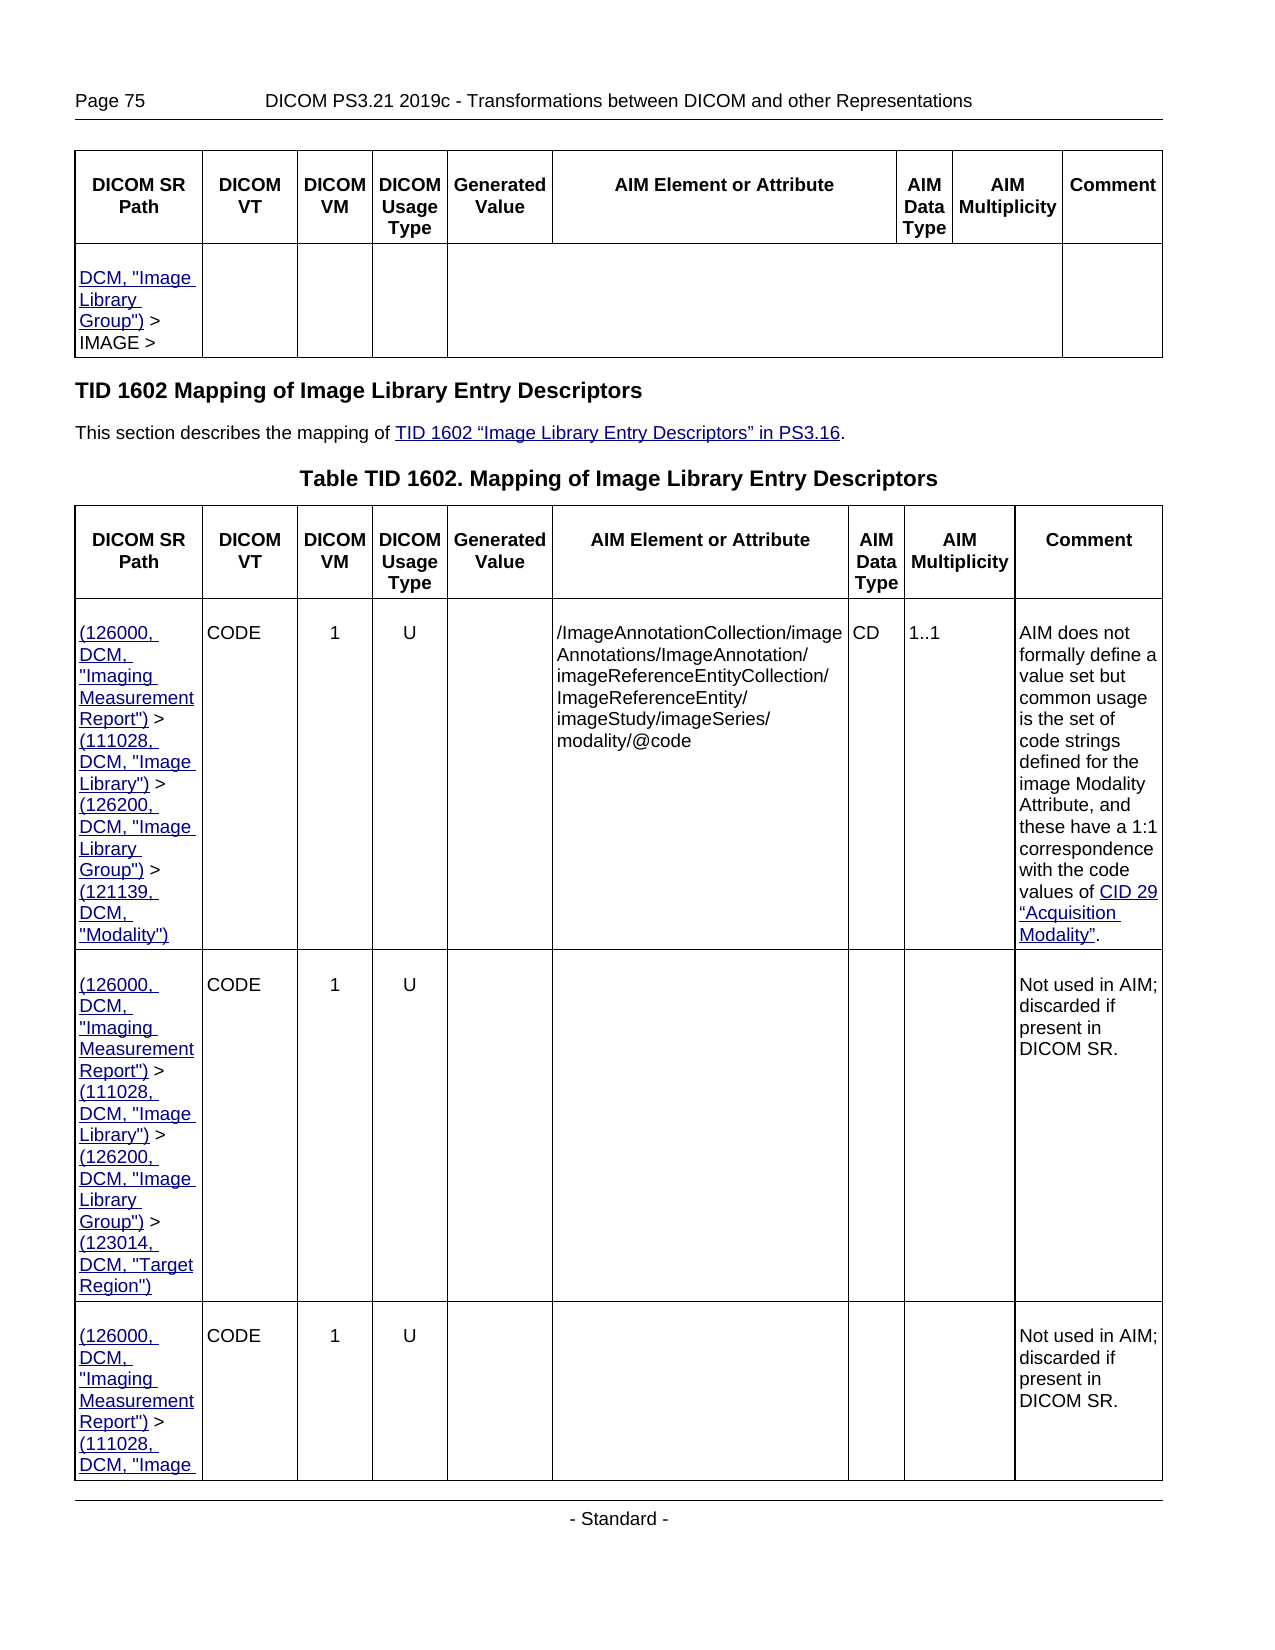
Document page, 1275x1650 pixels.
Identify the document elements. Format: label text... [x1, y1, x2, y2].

table_cell [448, 1302, 552, 1480]
text This section describes the mapping of TID 1602 “Image Library Entry Descriptors” in PS3.16. [75, 422, 1162, 443]
text Table TID 1602. Mapping of Image Library Entry Descriptors [75, 466, 1162, 491]
table_cell 1 [298, 950, 372, 1301]
table_cell U [373, 599, 447, 949]
table_header Comment [1016, 506, 1162, 598]
table_header Generated Value [448, 151, 552, 243]
table_cell DCM, "Image Library Group") > IMAGE > [76, 244, 202, 357]
table_header AIM Multiplicity [905, 506, 1014, 598]
table_cell AIM does not formally define a value set but common usage is the set of code strings defined for the image Modality Attribute, and these have a 1:1 correspondence with the code values of CID 29 “Acquisition Modality”. [1016, 599, 1162, 949]
table_cell U [373, 1302, 447, 1480]
table_header DICOM VT [203, 151, 297, 243]
table_cell [905, 950, 1014, 1301]
table_cell (126000, DCM, "Imaging Measurement Report") > (111028, DCM, "Image Library") > (126200, DCM, "Image Library Group") > (121139, DCM, "Modality") [76, 599, 202, 949]
table_header DICOM Usage Type [373, 151, 447, 243]
table_cell [448, 950, 552, 1301]
table_cell [448, 599, 552, 949]
table_header DICOM Usage Type [373, 506, 447, 598]
table_cell CD [849, 599, 904, 949]
table_cell [298, 244, 372, 357]
table_header Generated Value [448, 506, 552, 598]
table_cell CODE [203, 599, 297, 949]
table_header AIM Data Type [849, 506, 904, 598]
table_header Comment [1063, 151, 1162, 243]
table_header AIM Element or Attribute [553, 506, 848, 598]
table_cell 1 [298, 1302, 372, 1480]
table_header AIM Data Type [897, 151, 952, 243]
table_cell 1..1 [905, 599, 1014, 949]
table_cell (126000, DCM, "Imaging Measurement Report") > (111028, DCM, "Image Library") > (126200, DCM, "Image Library Group") > (123014, DCM, "Target Region") [76, 950, 202, 1301]
table_cell [553, 1302, 848, 1480]
table_cell [905, 1302, 1014, 1480]
table_header AIM Multiplicity [953, 151, 1062, 243]
table_cell [1063, 244, 1162, 357]
table_header DICOM VT [203, 506, 297, 598]
table_header DICOM VM [298, 506, 372, 598]
table_cell Not used in AIM; discarded if present in DICOM SR. [1016, 950, 1162, 1301]
table_cell U [373, 950, 447, 1301]
text TID 1602 Mapping of Image Library Entry Descriptors [75, 377, 1162, 403]
table_cell [849, 950, 904, 1301]
table_header DICOM SR Path [76, 506, 202, 598]
table_cell CODE [203, 950, 297, 1301]
table_cell (126000, DCM, "Imaging Measurement Report") > (111028, DCM, "Image [76, 1302, 202, 1480]
table_header DICOM SR Path [76, 151, 202, 243]
table_cell 1 [298, 599, 372, 949]
table_cell [203, 244, 297, 357]
table_header DICOM VM [298, 151, 372, 243]
table_cell [553, 950, 848, 1301]
table_cell [448, 244, 1062, 357]
table_header AIM Element or Attribute [553, 151, 896, 243]
table_cell [849, 1302, 904, 1480]
table_cell [373, 244, 447, 357]
table_cell CODE [203, 1302, 297, 1480]
table_cell /Image​Annotation​Collection/​image​Annotations/​Image​Annotation/​imageReferenceEntityCollection/​ImageReferenceEntity/​imageStudy/​imageSeries/​modality/​@code [553, 599, 848, 949]
table_cell Not used in AIM; discarded if present in DICOM SR. [1016, 1302, 1162, 1480]
